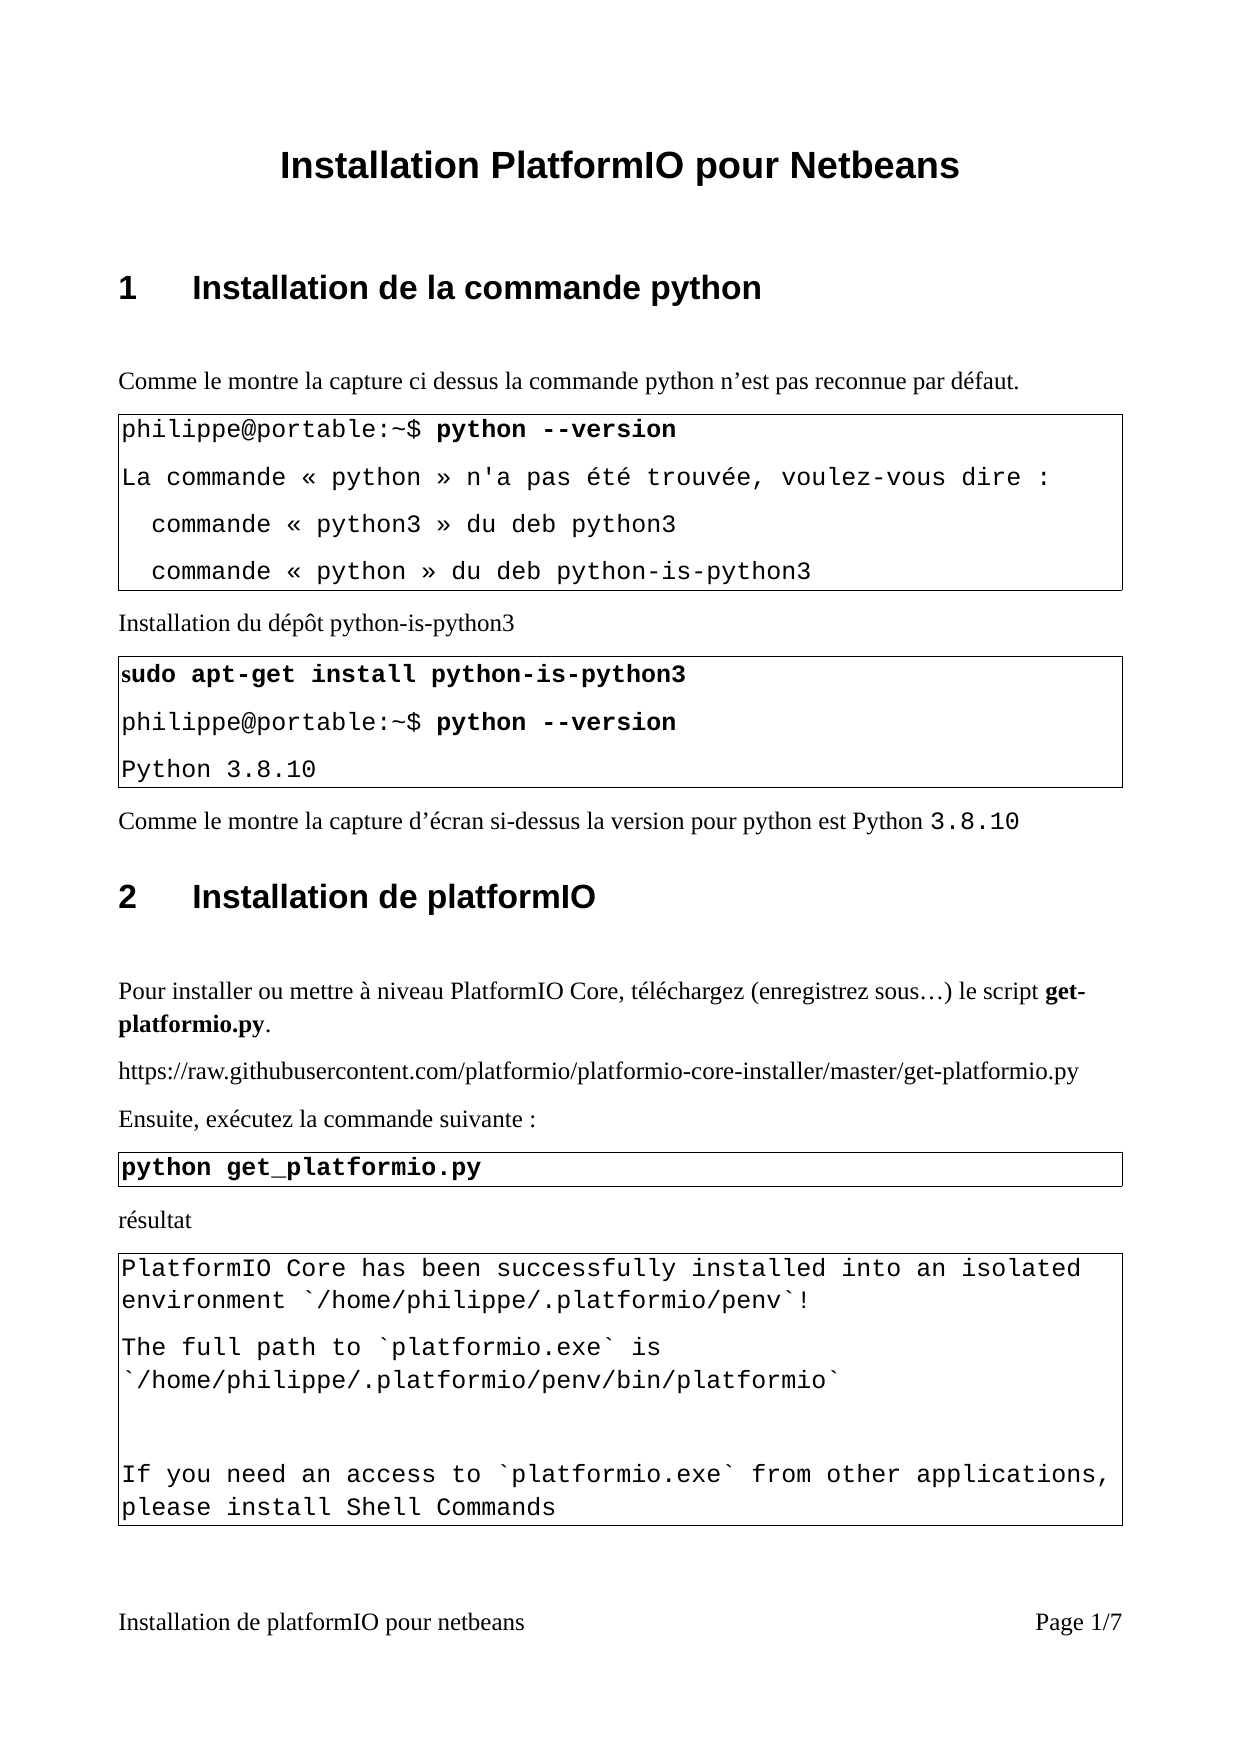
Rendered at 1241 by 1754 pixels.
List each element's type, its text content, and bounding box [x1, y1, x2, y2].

text Comme le montre la capture ci dessus la commande python n’est pas reconnue par défaut. [118, 366, 1122, 395]
text Installation du dépôt python-is-python3 [118, 608, 1122, 637]
text commande « python3 » du deb python3 [119, 508, 1122, 539]
text If you need an access to `platformio.exe` from other applications, please install Shell Commands [119, 1459, 1122, 1525]
text philippe@portable:~$ python --version [119, 706, 1122, 737]
text python get_platformio.py [119, 1153, 1122, 1186]
text The full path to `platformio.exe` is `/home/philippe/.platformio/penv/bin/platformio` [119, 1332, 1122, 1396]
subtitle Installation PlatformIO pour Netbeans [118, 143, 1122, 187]
text Comme le montre la capture d’écran si-dessus la version pour python est Python 3.8.10 [118, 806, 1122, 837]
text commande « python » du deb python-is-python3 [119, 555, 1122, 590]
subtitle Installation de la commande python [118, 268, 1122, 306]
text sudo apt-get install python-is-python3 [119, 657, 1122, 690]
text Python 3.8.10 [119, 753, 1122, 787]
text philippe@portable:~$ python --version [119, 415, 1122, 445]
text PlatformIO Core has been successfully installed into an isolated environment `/home/philippe/.platformio/penv`! [119, 1254, 1122, 1316]
text https://raw.githubusercontent.com/platformio/platformio-core-installer/master/get-platformio.py [118, 1056, 1122, 1085]
text Pour installer ou mettre à niveau PlatformIO Core, téléchargez (enregistrez sous…) le script get-platformio.py. [118, 976, 1122, 1038]
text La commande « python » n'a pas été trouvée, voulez-vous dire : [119, 461, 1122, 492]
text Ensuite, exécutez la commande suivante : [118, 1104, 1122, 1133]
text résultat [118, 1205, 1122, 1233]
subtitle Installation de platformIO [118, 877, 1122, 916]
